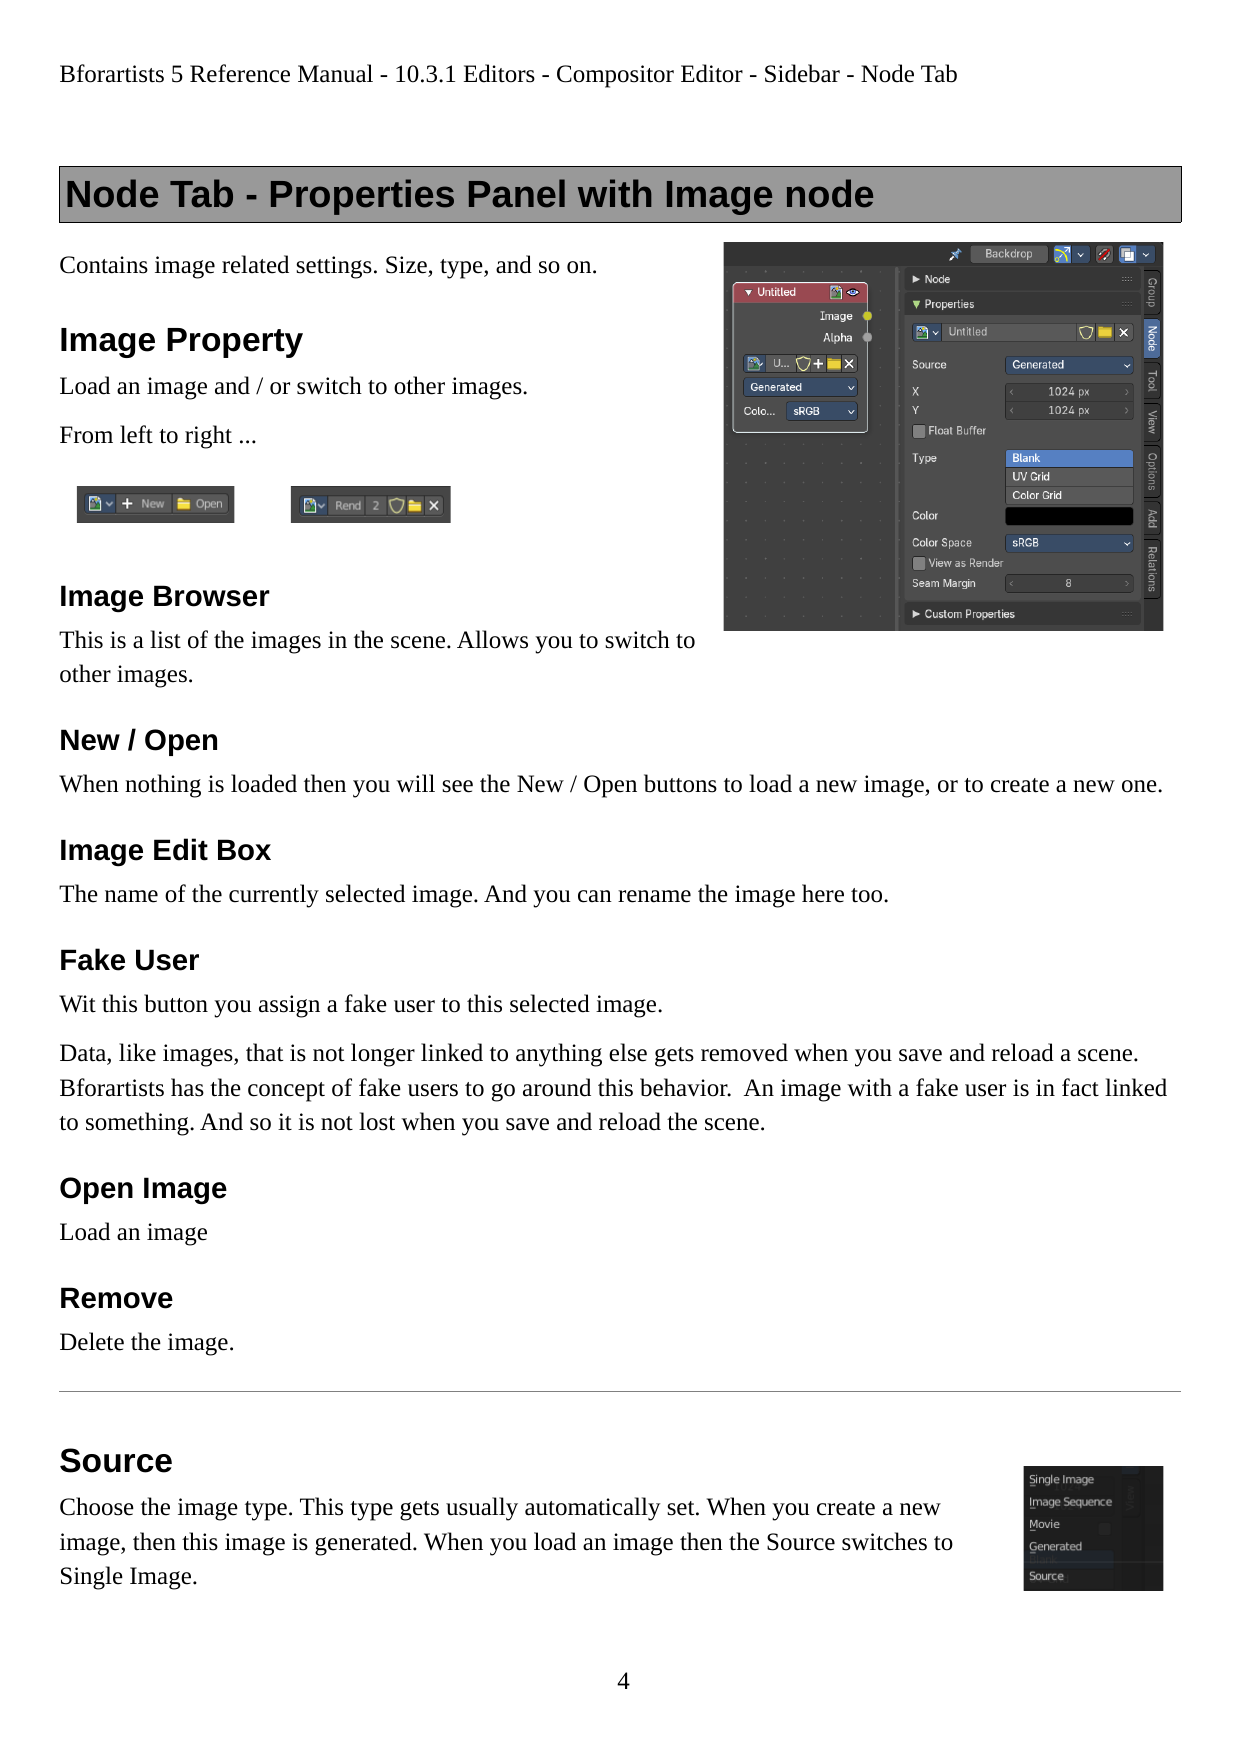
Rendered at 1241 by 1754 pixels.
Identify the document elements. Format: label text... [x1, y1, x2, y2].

subtitle Remove [59, 1281, 1181, 1314]
text From left to right ... [59, 421, 723, 449]
text Load an image and / or switch to other images. [59, 371, 723, 400]
text [1164, 421, 1181, 449]
text This is a list of the images in the scene. Allows you to switch to other images. [59, 625, 1181, 688]
subtitle Fake User [59, 943, 1181, 977]
text Contains image related settings. Size, type, and so on. [59, 250, 723, 279]
text The name of the currently selected image. And you can rename the image here too. [59, 879, 1181, 908]
subtitle [1164, 320, 1181, 359]
text Wit this button you assign a fake user to this selected image. [59, 989, 1181, 1018]
text Load an image [59, 1217, 1181, 1246]
subtitle Image Browser [59, 579, 723, 613]
subtitle Open Image [59, 1171, 1181, 1205]
subtitle Source [59, 1441, 1181, 1480]
text When nothing is loaded then you will see the New / Open buttons to load a new image, or to create a new one. [59, 769, 1181, 798]
table_header Node Tab - Properties Panel with Image node [60, 167, 1181, 222]
text Data, like images, that is not longer linked to anything else gets removed when you save and reload a scene. Bforartists has the concept of fake users to go around this behavior. An image with a fake user is in fact linked to something. And so it is not lost when you save and reload the scene. [59, 1038, 1181, 1136]
picture [76, 486, 235, 523]
text Delete the image. [59, 1327, 1181, 1356]
subtitle [1164, 579, 1181, 613]
picture [1023, 1466, 1164, 1591]
picture [723, 242, 1164, 631]
subtitle Image Property [59, 320, 723, 359]
text Choose the image type. This type gets usually automatically set. When you create a new image, then this image is generated. When you load an image then the Source switches to Single Image. [59, 1492, 1023, 1590]
picture [290, 486, 451, 523]
subtitle New / Open [59, 723, 1181, 757]
subtitle Image Edit Box [59, 833, 1181, 867]
